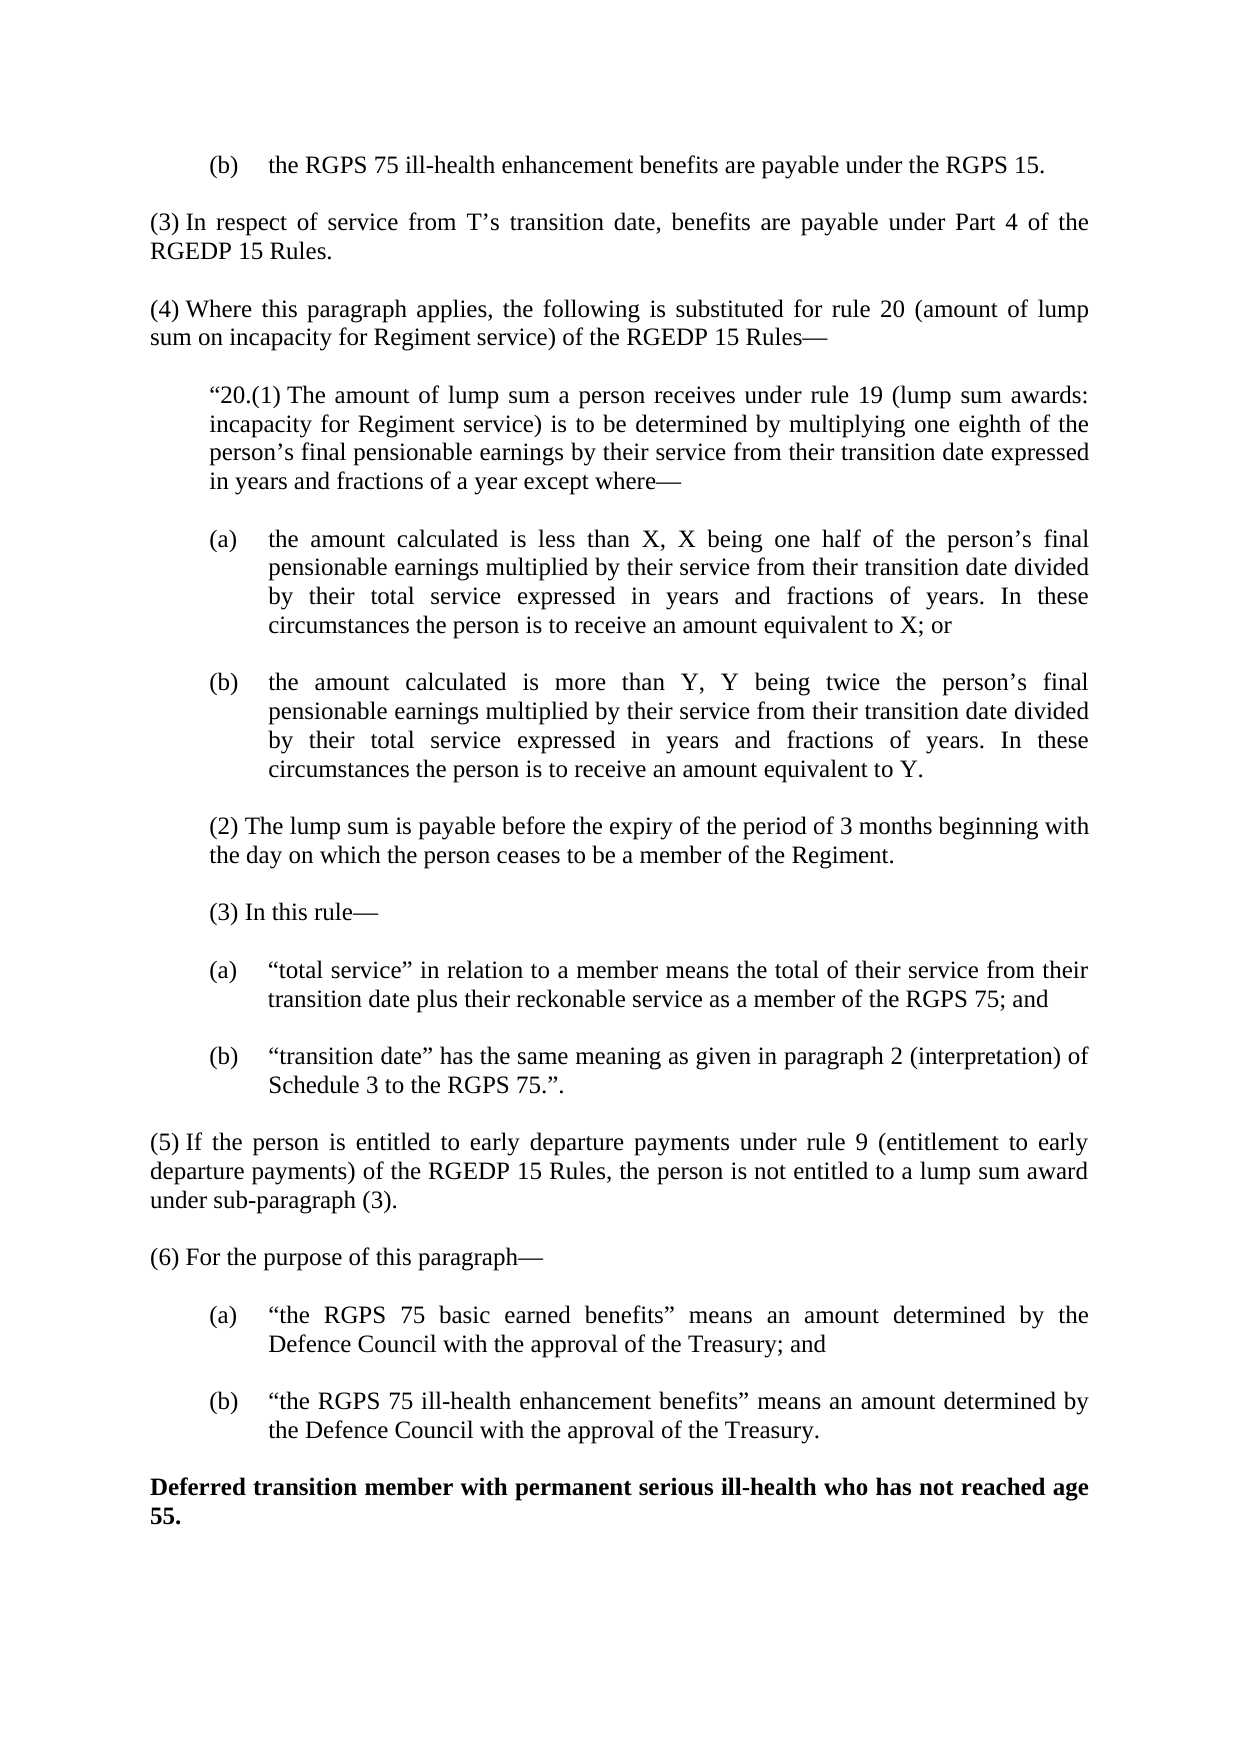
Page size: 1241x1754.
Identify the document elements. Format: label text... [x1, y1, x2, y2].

text (b) the RGPS 75 ill-health enhancement benefits are payable under the RGPS 15. [209, 150, 1090, 179]
text (b) the amount calculated is more than Y, Y being twice the person’s final pensionable earnings multiplied by their service from their transition date divided by their total service expressed in years and fractions of years. In these circumstances the person is to receive an amount equivalent to Y. [209, 667, 1090, 782]
subtitle Deferred transition member with permanent serious ill-health who has not reached age 55. [150, 1472, 1090, 1530]
text (2) The lump sum is payable before the expiry of the period of 3 months beginning with the day on which the person ceases to be a member of the Regiment. [209, 811, 1090, 869]
text “20.(1) The amount of lump sum a person receives under rule 19 (lump sum awards: incapacity for Regiment service) is to be determined by multiplying one eighth of the person’s final pensionable earnings by their service from their transition date expressed in years and fractions of a year except where— [209, 380, 1090, 495]
text (4) Where this paragraph applies, the following is substituted for rule 20 (amount of lump sum on incapacity for Regiment service) of the RGEDP 15 Rules— [150, 294, 1090, 351]
text (3) In this rule— [150, 897, 1090, 926]
text (3) In respect of service from T’s transition date, benefits are payable under Part 4 of the RGEDP 15 Rules. [150, 207, 1090, 265]
text (a) the amount calculated is less than X, X being one half of the person’s final pensionable earnings multiplied by their service from their transition date divided by their total service expressed in years and fractions of years. In these circumstances the person is to receive an amount equivalent to X; or [209, 524, 1090, 639]
text (5) If the person is entitled to early departure payments under rule 9 (entitlement to early departure payments) of the RGEDP 15 Rules, the person is not entitled to a lump sum award under sub-paragraph (3). [150, 1127, 1090, 1214]
text (a) “the RGPS 75 basic earned benefits” means an amount determined by the Defence Council with the approval of the Treasury; and [209, 1300, 1090, 1357]
list “total service” in relation to a member means the total of their service from their transition date plus their reckonable service as a member of the RGPS 75; and [209, 955, 1090, 1012]
text (6) For the purpose of this paragraph— [150, 1242, 1090, 1271]
text (b) “transition date” has the same meaning as given in paragraph 2 (interpretation) of Schedule 3 to the RGPS 75.”. [209, 1041, 1090, 1099]
text (b) “the RGPS 75 ill-health enhancement benefits” means an amount determined by the Defence Council with the approval of the Treasury. [209, 1386, 1090, 1444]
